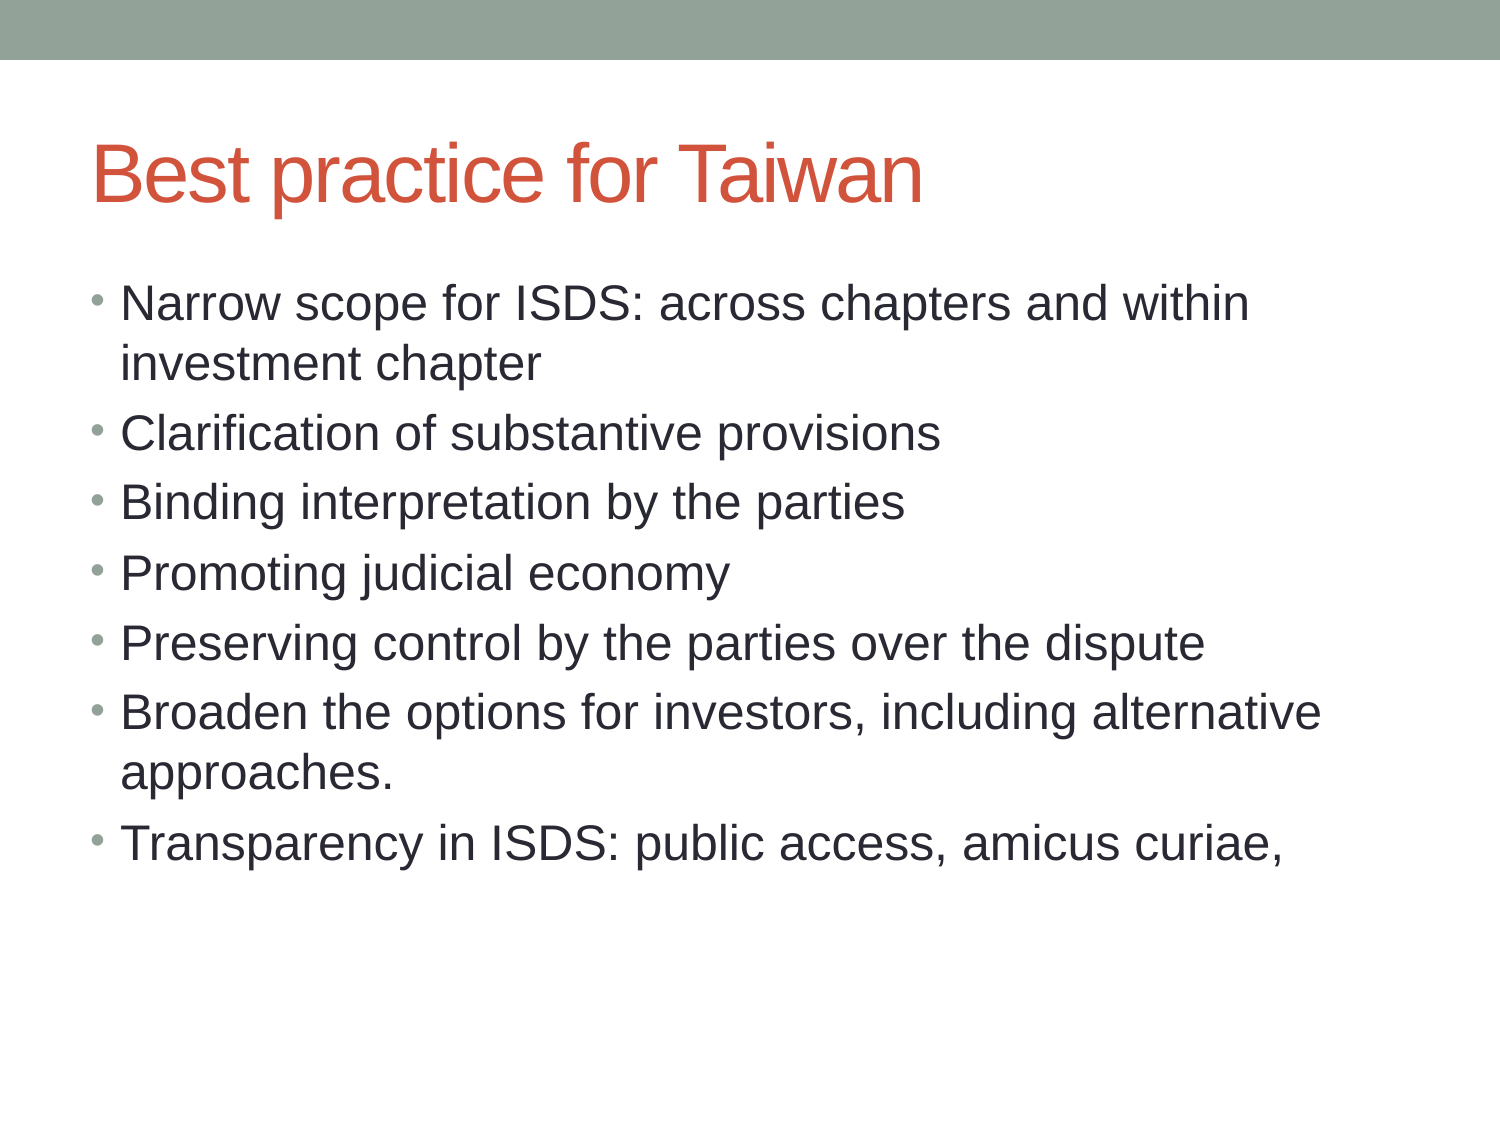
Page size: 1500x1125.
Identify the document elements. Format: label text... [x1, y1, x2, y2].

list Narrow scope for ISDS: across chapters and within investment chapter Clarification of substantive provisions Binding interpretation by the parties Promoting judicial economy Preserving control by the parties over the dispute Broaden the options for investors, including alternative approaches. Transparency in ISDS: public access, amicus curiae, [75, 262, 1425, 1063]
title Best practice for Taiwan [75, 87, 1425, 250]
